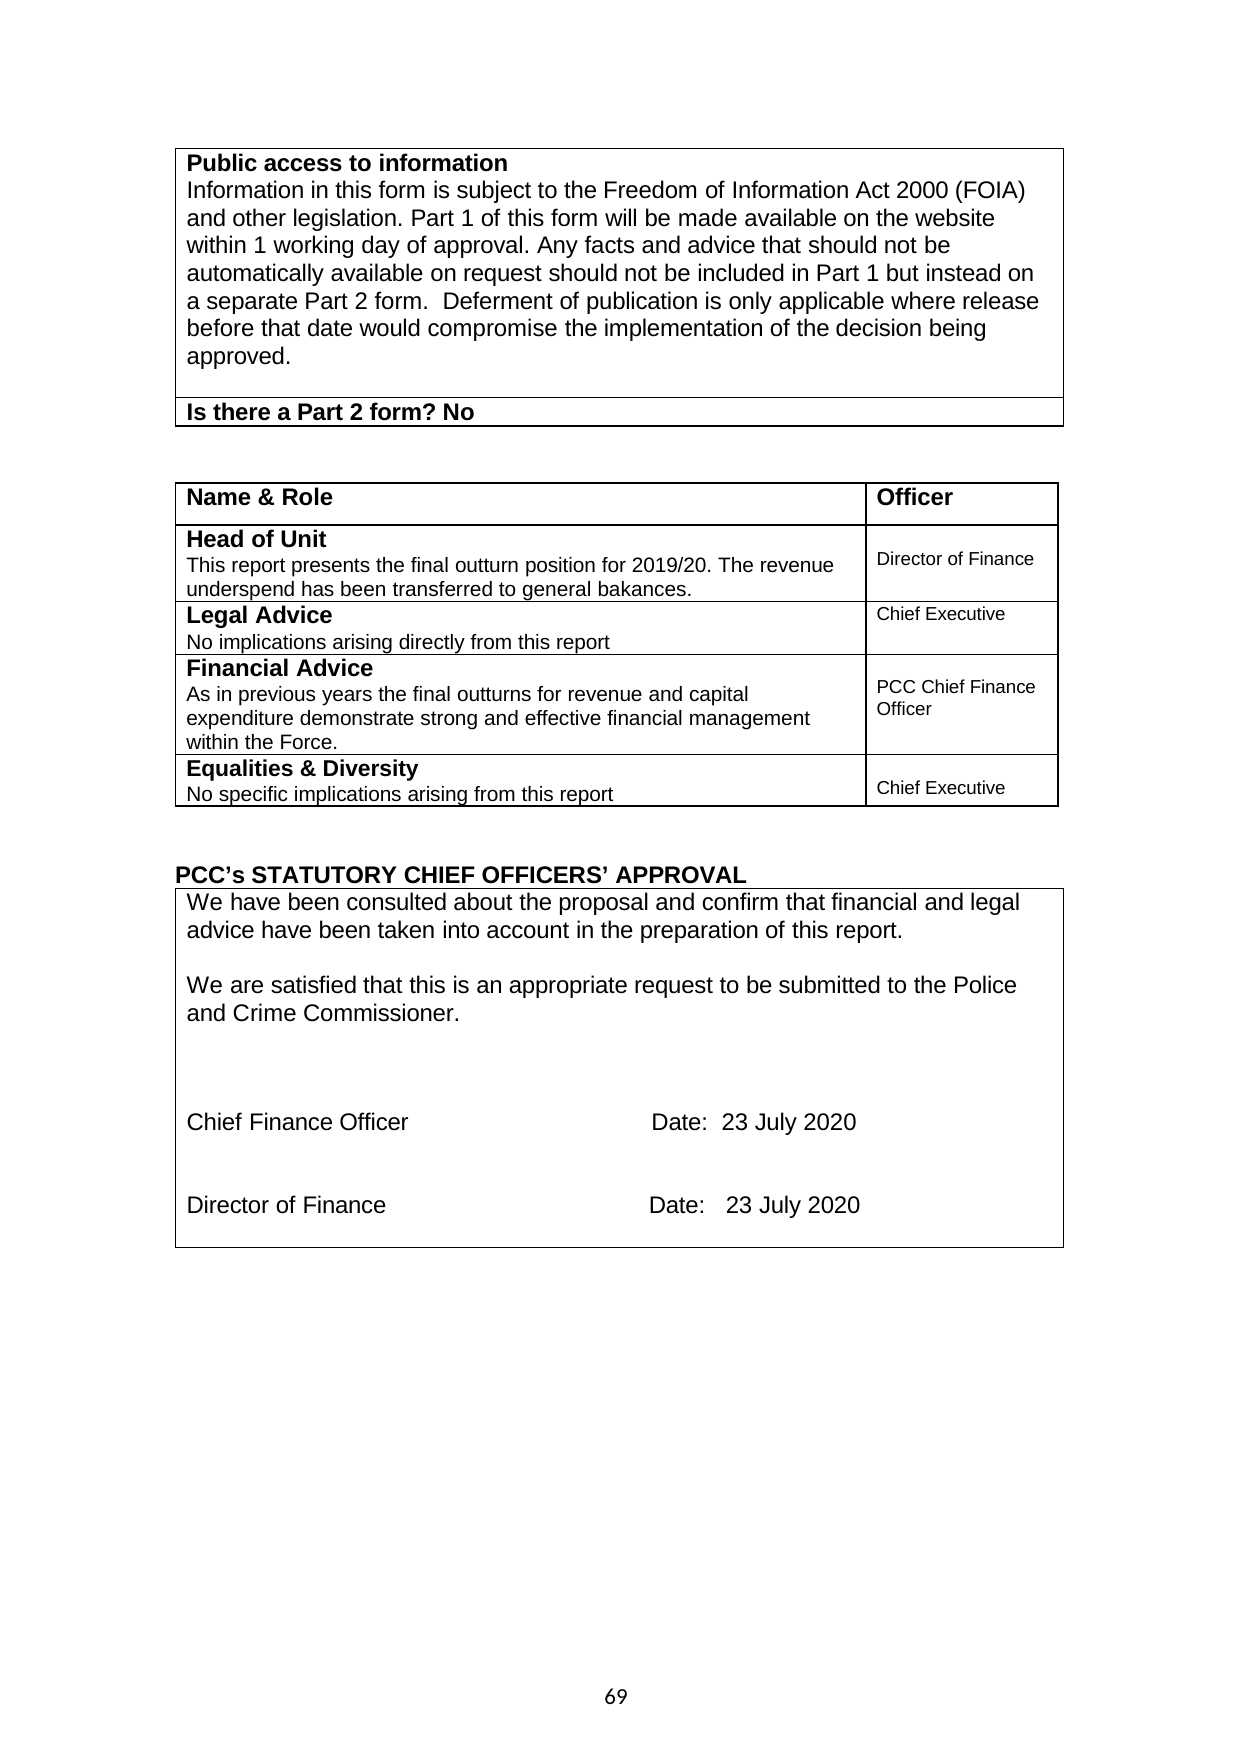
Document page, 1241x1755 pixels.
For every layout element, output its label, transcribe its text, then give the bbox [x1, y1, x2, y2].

table_header Officer [867, 484, 1057, 524]
table_header Name & Role [176, 484, 865, 524]
table_cell Financial Advice As in previous years the final outturns for revenue and capital expenditure demonstrate strong and effective financial management within the Force. [176, 655, 865, 754]
table_cell Equalities & Diversity No specific implications arising from this report [176, 755, 865, 805]
table_cell Chief Executive [867, 755, 1057, 805]
table_cell Chief Executive [867, 602, 1057, 653]
table_cell Head of Unit This report presents the final outturn position for 2019/20. The revenue underspend has been transferred to general bakances. [176, 526, 865, 601]
table_cell Legal Advice No implications arising directly from this report [176, 602, 865, 653]
table_cell Director of Finance [867, 526, 1057, 601]
table_cell PCC Chief Finance Officer [867, 655, 1057, 754]
subtitle PCC’s STATUTORY CHIEF OFFICERS’ APPROVAL [175, 861, 1076, 888]
